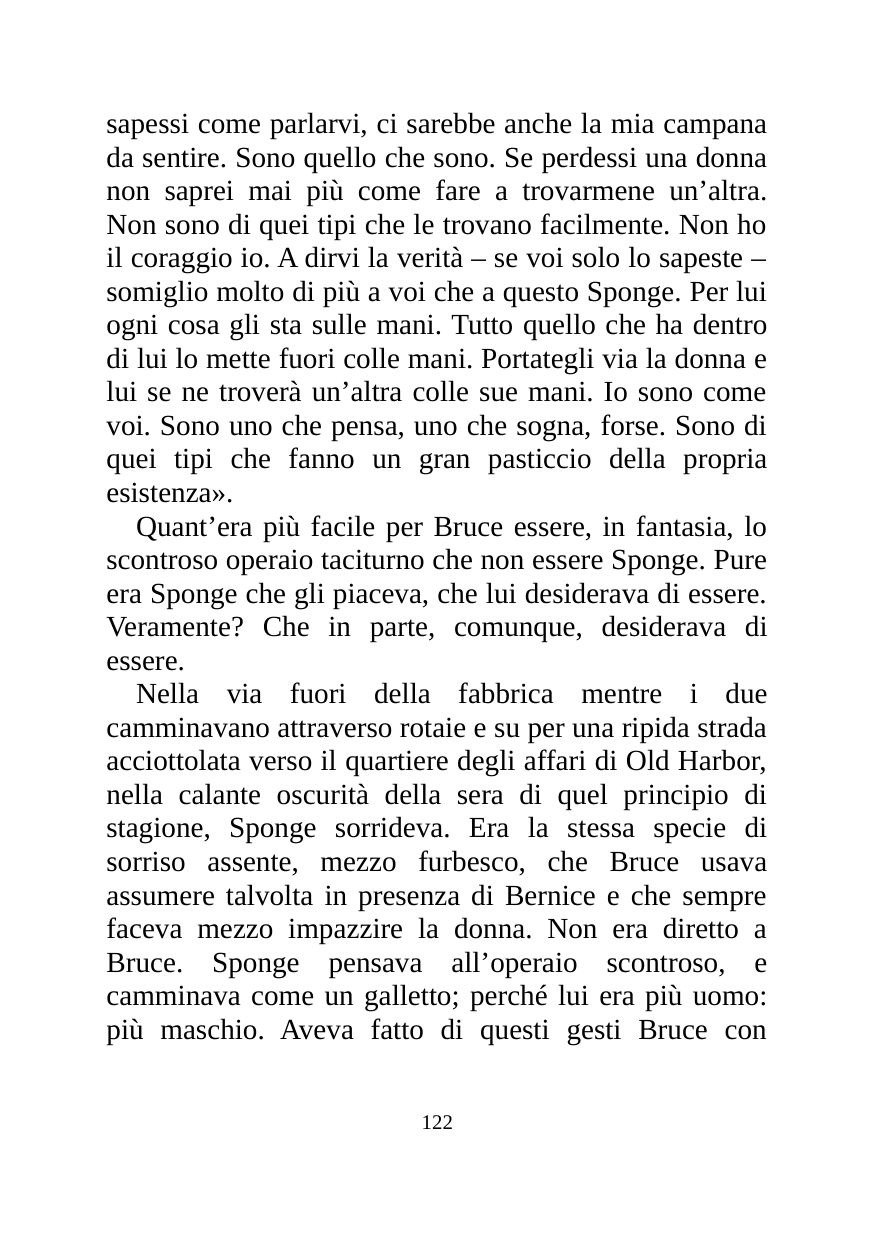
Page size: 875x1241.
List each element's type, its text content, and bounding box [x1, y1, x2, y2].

text sapessi come parlarvi, ci sarebbe anche la mia campana da sentire. Sono quello che sono. Se perdessi una donna non saprei mai più come fare a trovarmene un’altra. Non sono di quei tipi che le trovano facilmente. Non ho il coraggio io. A dirvi la verità – se voi solo lo sapeste – somiglio molto di più a voi che a questo Sponge. Per lui ogni cosa gli sta sulle mani. Tutto quello che ha dentro di lui lo mette fuori colle mani. Portategli via la donna e lui se ne troverà un’altra colle sue mani. Io sono come voi. Sono uno che pensa, uno che sogna, forse. Sono di quei tipi che fanno un gran pasticcio della propria esistenza». [106, 106, 768, 509]
text Nella via fuori della fabbrica mentre i due camminavano attraverso rotaie e su per una ripida strada acciottolata verso il quartiere degli affari di Old Harbor, nella calante oscurità della sera di quel principio di stagione, Sponge sorrideva. Era la stessa specie di sorriso assente, mezzo furbesco, che Bruce usava assumere talvolta in presenza di Bernice e che sempre faceva mezzo impazzire la donna. Non era diretto a Bruce. Sponge pensava all’operaio scontroso, e camminava come un galletto; perché lui era più uomo: più maschio. Aveva fatto di questi gesti Bruce con [106, 676, 768, 1045]
text Quant’era più facile per Bruce essere, in fantasia, lo scontroso operaio taciturno che non essere Sponge. Pure era Sponge che gli piaceva, che lui desiderava di essere. Veramente? Che in parte, comunque, desiderava di essere. [106, 509, 768, 676]
